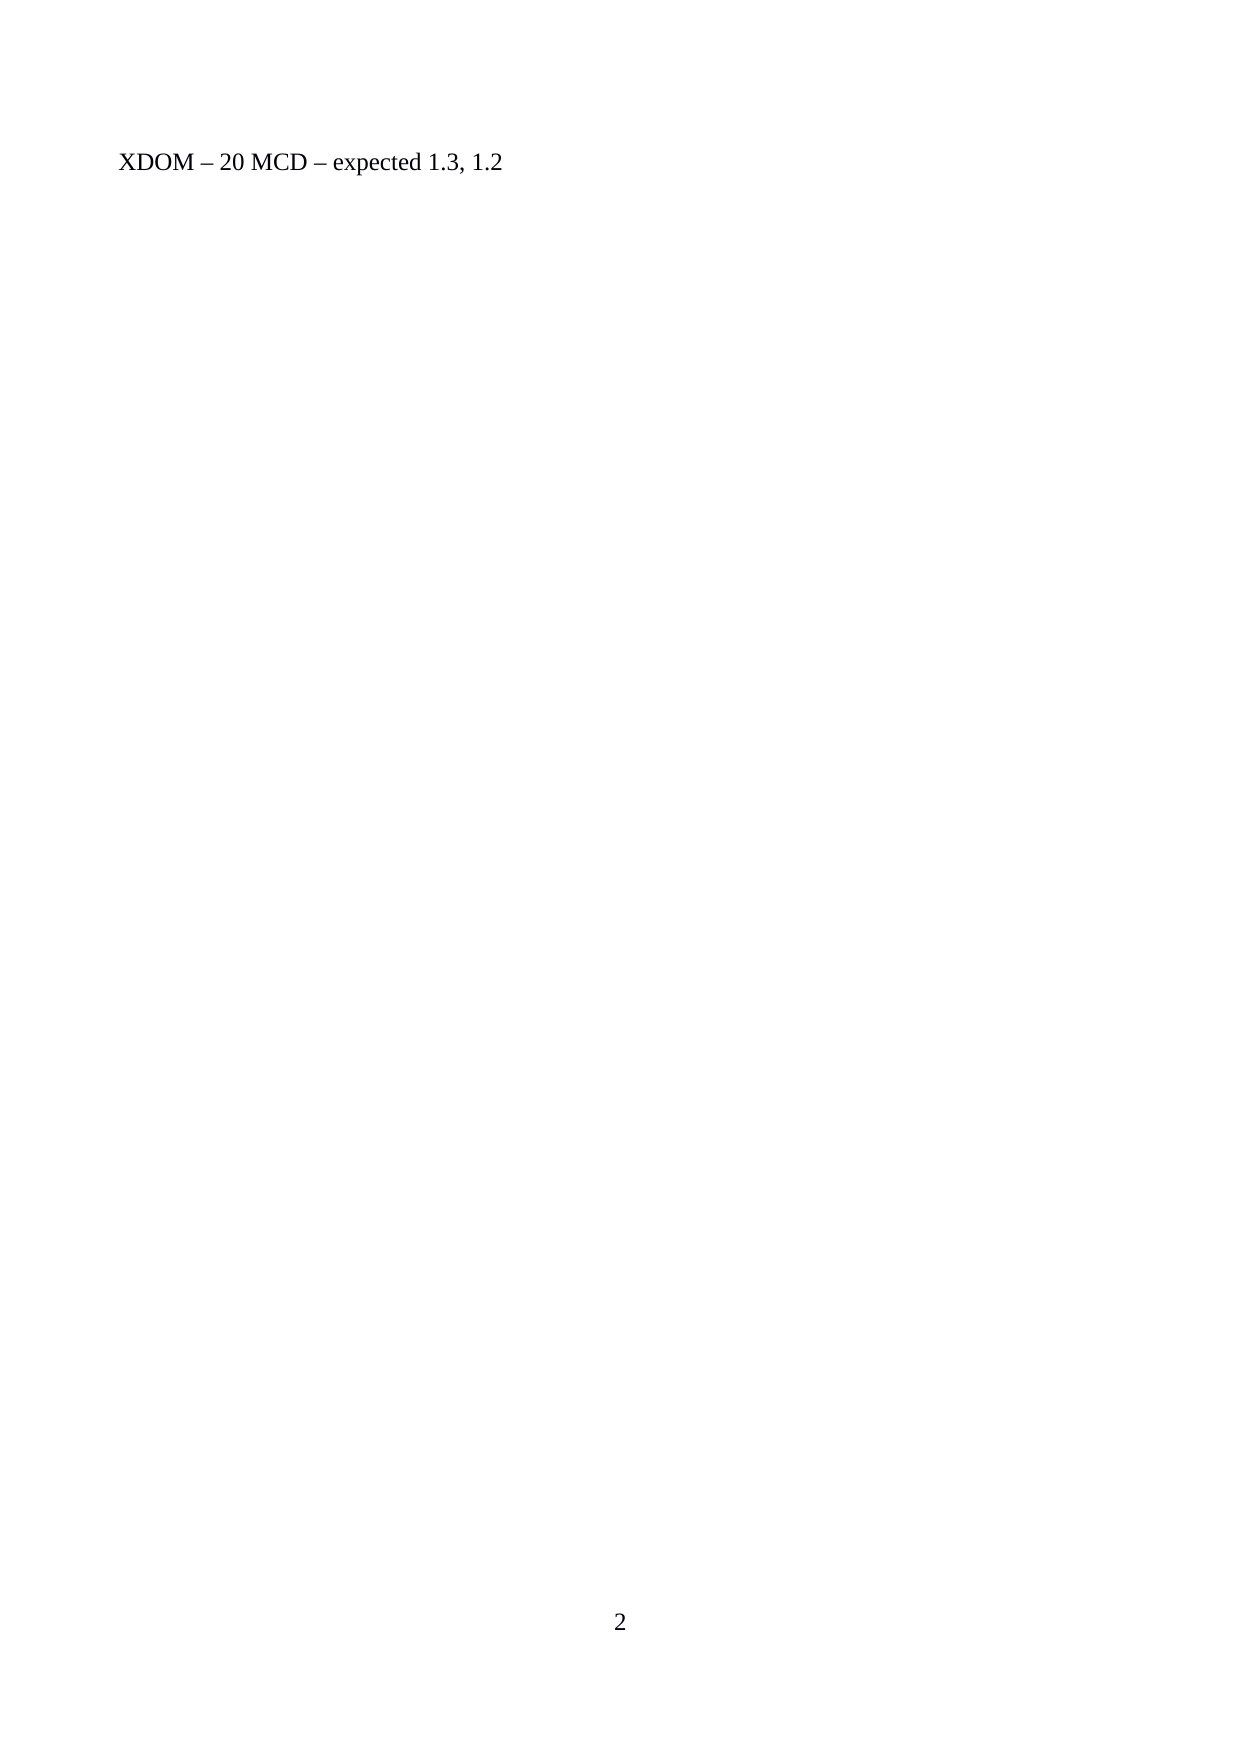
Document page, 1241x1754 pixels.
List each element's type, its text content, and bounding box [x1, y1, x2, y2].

text XDOM – 20 MCD – expected 1.3, 1.2 [118, 147, 1122, 176]
